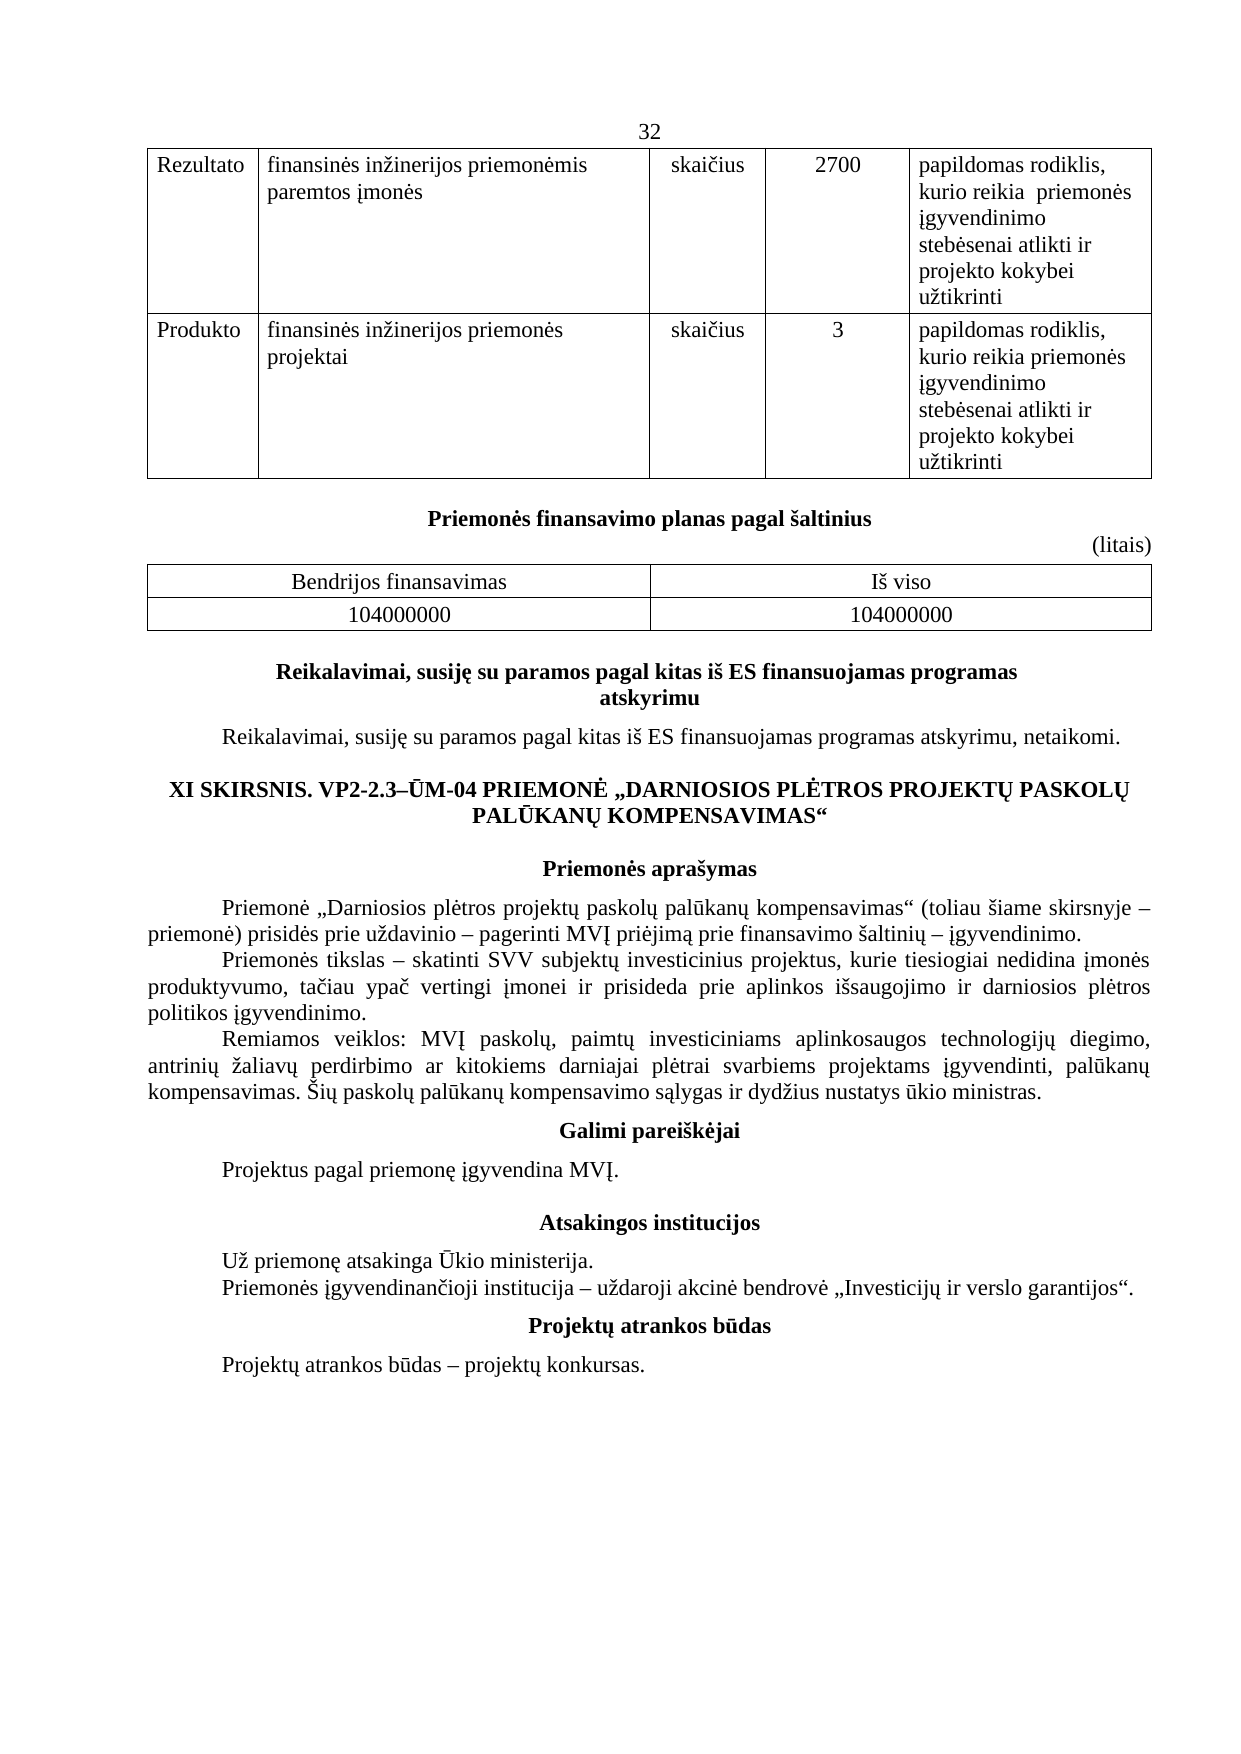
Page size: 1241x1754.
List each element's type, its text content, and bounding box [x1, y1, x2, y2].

subtitle XI SKIRSNIS. VP2-2.3–ŪM-04 priemonė „Darniosios plėtros projektų paskolų palūkanų kompensavimas“ [148, 776, 1152, 828]
text Reikalavimai, susiję su paramos pagal kitas iš ES finansuojamas programas atskyrimu [148, 658, 1152, 711]
table_header Bendrijos finansavimas [148, 565, 650, 597]
table_cell Rezultato [148, 149, 258, 313]
text (litais) [148, 531, 1152, 558]
text Priemonės tikslas – skatinti SVV subjektų investicinius projektus, kurie tiesiogiai nedidina įmonės produktyvumo, tačiau ypač vertingi įmonei ir prisideda prie aplinkos išsaugojimo ir darniosios plėtros politikos įgyvendinimo. [148, 946, 1152, 1025]
text Priemonė „Darniosios plėtros projektų paskolų palūkanų kompensavimas“ (toliau šiame skirsnyje – priemonė) prisidės prie uždavinio – pagerinti MVĮ priėjimą prie finansavimo šaltinių – įgyvendinimo. [148, 894, 1152, 946]
table_cell finansinės inžinerijos priemonėmis paremtos įmonės [259, 149, 649, 313]
table_cell 3 [766, 314, 909, 478]
text Projektų atrankos būdas – projektų konkursas. [148, 1351, 1152, 1378]
text Projektų atrankos būdas [148, 1313, 1152, 1339]
table_header Iš viso [651, 565, 1151, 597]
text Priemonės aprašymas [148, 855, 1152, 881]
text Priemonės finansavimo planas pagal šaltinius [148, 505, 1152, 531]
table_cell skaičius [650, 314, 765, 478]
table_cell finansinės inžinerijos priemonės projektai [259, 314, 649, 478]
table_cell papildomas rodiklis, kurio reikia priemonės įgyvendinimo stebėsenai atlikti ir projekto kokybei užtikrinti [910, 314, 1151, 478]
table_cell 104000000 [148, 598, 650, 630]
text Už priemonę atsakinga Ūkio ministerija. [148, 1247, 1152, 1274]
table_cell skaičius [650, 149, 765, 313]
text Reikalavimai, susiję su paramos pagal kitas iš ES finansuojamas programas atskyrimu, netaikomi. [148, 723, 1152, 749]
text Atsakingos institucijos [148, 1208, 1152, 1235]
table_cell 2700 [766, 149, 909, 313]
text Remiamos veiklos: MVĮ paskolų, paimtų investiciniams aplinkosaugos technologijų diegimo, antrinių žaliavų perdirbimo ar kitokiems darniajai plėtrai svarbiems projektams įgyvendinti, palūkanų kompensavimas. Šių paskolų palūkanų kompensavimo sąlygas ir dydžius nustatys ūkio ministras. [148, 1025, 1152, 1104]
table_cell Produkto [148, 314, 258, 478]
text Priemonės įgyvendinančioji institucija – uždaroji akcinė bendrovė „Investicijų ir verslo garantijos“. [148, 1274, 1152, 1300]
table_cell 104000000 [651, 598, 1151, 630]
text Projektus pagal priemonę įgyvendina MVĮ. [148, 1156, 1152, 1182]
table_cell papildomas rodiklis, kurio reikia priemonės įgyvendinimo stebėsenai atlikti ir projekto kokybei užtikrinti [910, 149, 1151, 313]
text Galimi pareiškėjai [148, 1117, 1152, 1143]
